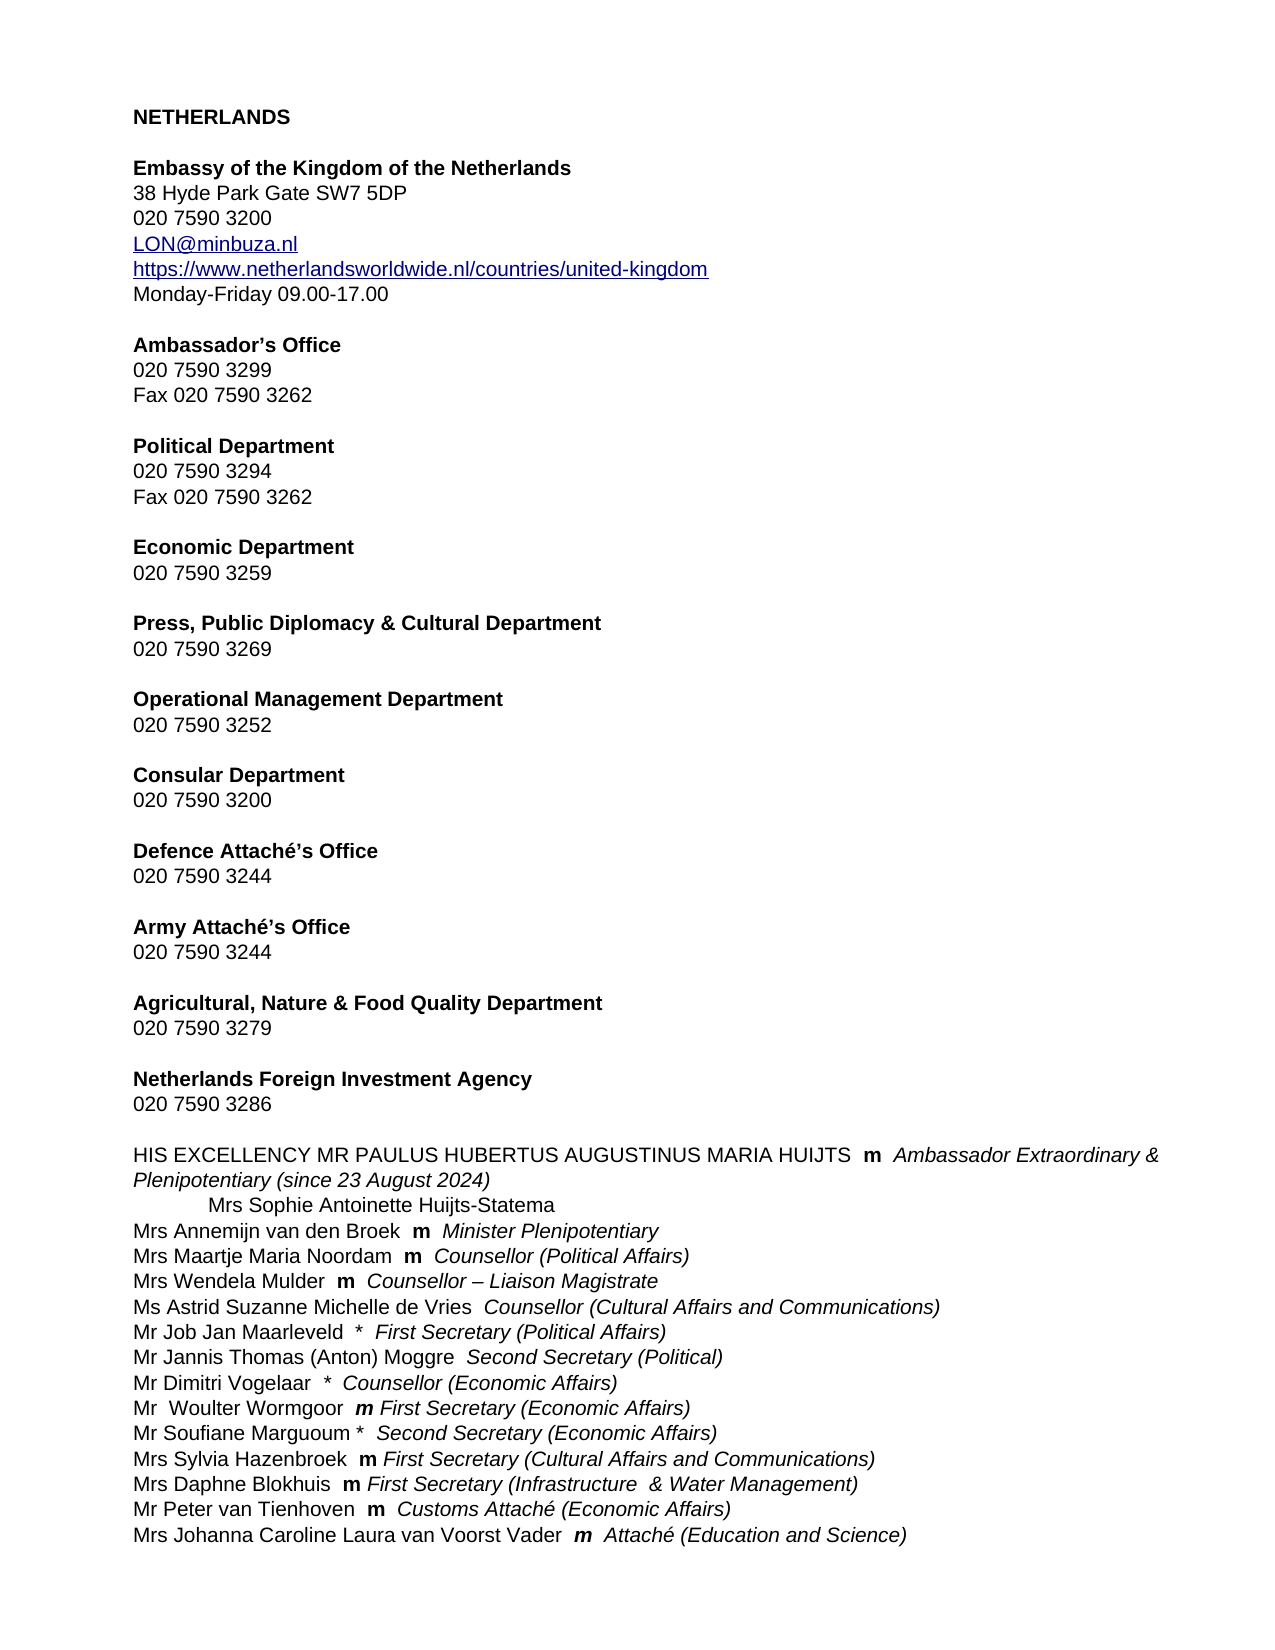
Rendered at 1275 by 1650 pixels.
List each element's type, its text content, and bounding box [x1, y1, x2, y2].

text Defence Attaché’s Office [133, 839, 1181, 863]
text Agricultural, Nature & Food Quality Department [133, 991, 1181, 1015]
text Army Attaché’s Office [133, 915, 1181, 939]
text Press, Public Diplomacy & Cultural Department [133, 611, 1181, 635]
text Fax 020 7590 3262 [133, 383, 1181, 407]
text Mrs Johanna Caroline Laura van Voorst Vader m Attaché (Education and Science) [133, 1522, 1181, 1546]
text Political Department [133, 434, 1181, 458]
text 020 7590 3294 [133, 459, 1181, 483]
text 020 7590 3269 [133, 636, 1181, 660]
text Mrs Annemijn van den Broek m Minister Plenipotentiary [133, 1219, 1181, 1243]
text 020 7590 3259 [133, 561, 1181, 584]
text Consular Department [133, 763, 1181, 787]
text Operational Management Department [133, 687, 1181, 711]
text Mr Woulter Wormgoor m First Secretary (Economic Affairs) [133, 1396, 1181, 1420]
text Mr Jannis Thomas (Anton) Moggre Second Secretary (Political) [133, 1345, 1181, 1369]
text HIS EXCELLENCY MR PAULUS HUBERTUS AUGUSTINUS MARIA HUIJTS m Ambassador Extraordinary & Plenipotentiary (since 23 August 2024) [133, 1143, 1181, 1192]
text Ms Astrid Suzanne Michelle de Vries Counsellor (Cultural Affairs and Communications) [133, 1294, 1181, 1318]
text Embassy of the Kingdom of the Netherlands [133, 156, 1181, 179]
text Economic Department [133, 535, 1181, 559]
text Monday-Friday 09.00-17.00 [133, 282, 1181, 306]
text https://www.netherlandsworldwide.nl/countries/united-kingdom [133, 257, 1181, 281]
text Fax 020 7590 3262 [133, 484, 1181, 508]
text Mr Peter van Tienhoven m Customs Attaché (Economic Affairs) [133, 1497, 1181, 1521]
text 38 Hyde Park Gate SW7 5DP [133, 181, 1181, 205]
text Mrs Wendela Mulder m Counsellor – Liaison Magistrate [133, 1269, 1181, 1293]
text Ambassador’s Office [133, 333, 1181, 357]
text Mr Job Jan Maarleveld * First Secretary (Political Affairs) [133, 1320, 1181, 1344]
text 020 7590 3244 [133, 864, 1181, 888]
text 020 7590 3299 [133, 358, 1181, 382]
text Mr Soufiane Marguoum * Second Secretary (Economic Affairs) [133, 1421, 1181, 1445]
text Netherlands Foreign Investment Agency [133, 1067, 1181, 1091]
text 020 7590 3200 [133, 206, 1181, 230]
text Mrs Sylvia Hazenbroek m First Secretary (Cultural Affairs and Communications) [133, 1446, 1181, 1470]
text Mrs Maartje Maria Noordam m Counsellor (Political Affairs) [133, 1244, 1181, 1268]
text Mrs Sophie Antoinette Huijts-Statema [133, 1193, 1181, 1217]
text 020 7590 3244 [133, 940, 1181, 964]
text 020 7590 3200 [133, 788, 1181, 812]
text 020 7590 3279 [133, 1016, 1181, 1040]
text 020 7590 3252 [133, 712, 1181, 736]
text Mr Dimitri Vogelaar * Counsellor (Economic Affairs) [133, 1371, 1181, 1394]
text NETHERLANDS [133, 105, 1181, 129]
text LON@minbuza.nl [133, 231, 1181, 255]
text 020 7590 3286 [133, 1092, 1181, 1116]
text Mrs Daphne Blokhuis m First Secretary (Infrastructure & Water Management) [133, 1472, 1181, 1496]
